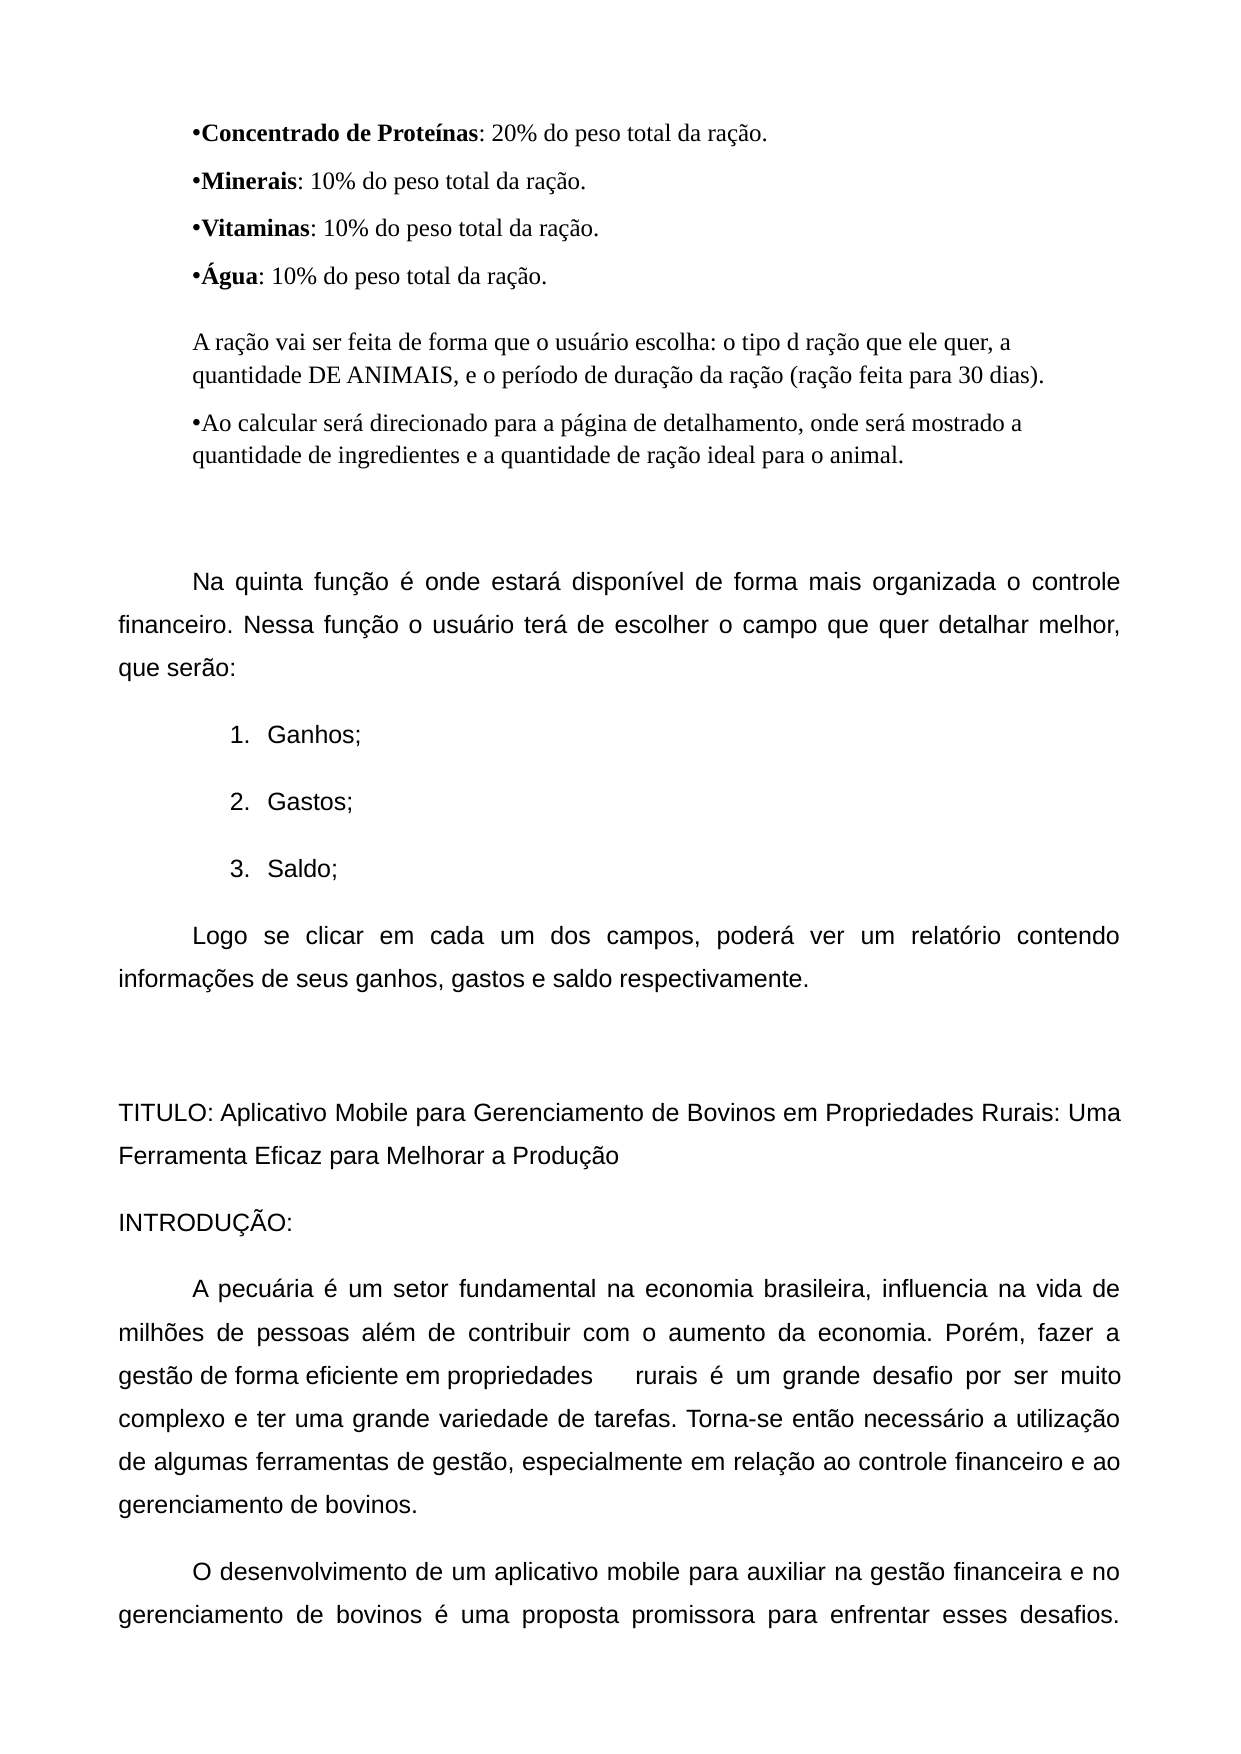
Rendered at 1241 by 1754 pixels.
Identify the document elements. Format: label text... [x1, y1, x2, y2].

text Na quinta função é onde estará disponível de forma mais organizada o controle financeiro. Nessa função o usuário terá de escolher o campo que quer detalhar melhor, que serão: [118, 567, 1122, 682]
list Água: 10% do peso total da ração. A ração vai ser feita de forma que o usuário escolha: o tipo d ração que ele quer, a quantidade DE ANIMAIS, e o período de duração da ração (ração feita para 30 dias). [118, 261, 1122, 389]
list Saldo; [229, 854, 1122, 883]
list Minerais: 10% do peso total da ração. [118, 166, 1122, 194]
text Logo se clicar em cada um dos campos, poderá ver um relatório contendo informações de seus ganhos, gastos e saldo respectivamente. [118, 921, 1122, 993]
text O desenvolvimento de um aplicativo mobile para auxiliar na gestão financeira e no gerenciamento de bovinos é uma proposta promissora para enfrentar esses desafios. [118, 1557, 1122, 1629]
list Concentrado de Proteínas: 20% do peso total da ração. [118, 118, 1122, 147]
text A pecuária é um setor fundamental na economia brasileira, influencia na vida de milhões de pessoas além de contribuir com o aumento da economia. Porém, fazer a gestão de forma eficiente em propriedades rurais é um grande desafio por ser muito complexo e ter uma grande variedade de tarefas. Torna-se então necessário a utilização de algumas ferramentas de gestão, especialmente em relação ao controle financeiro e ao gerenciamento de bovinos. [118, 1274, 1122, 1519]
text INTRODUÇÃO: [118, 1208, 1122, 1236]
list Gastos; [229, 787, 1122, 816]
list Ao calcular será direcionado para a página de detalhamento, onde será mostrado a quantidade de ingredientes e a quantidade de ração ideal para o animal. [118, 408, 1122, 469]
list Ganhos; [229, 720, 1122, 749]
text TITULO: Aplicativo Mobile para Gerenciamento de Bovinos em Propriedades Rurais: Uma Ferramenta Eficaz para Melhorar a Produção [118, 1098, 1122, 1169]
list Vitaminas: 10% do peso total da ração. [118, 213, 1122, 242]
